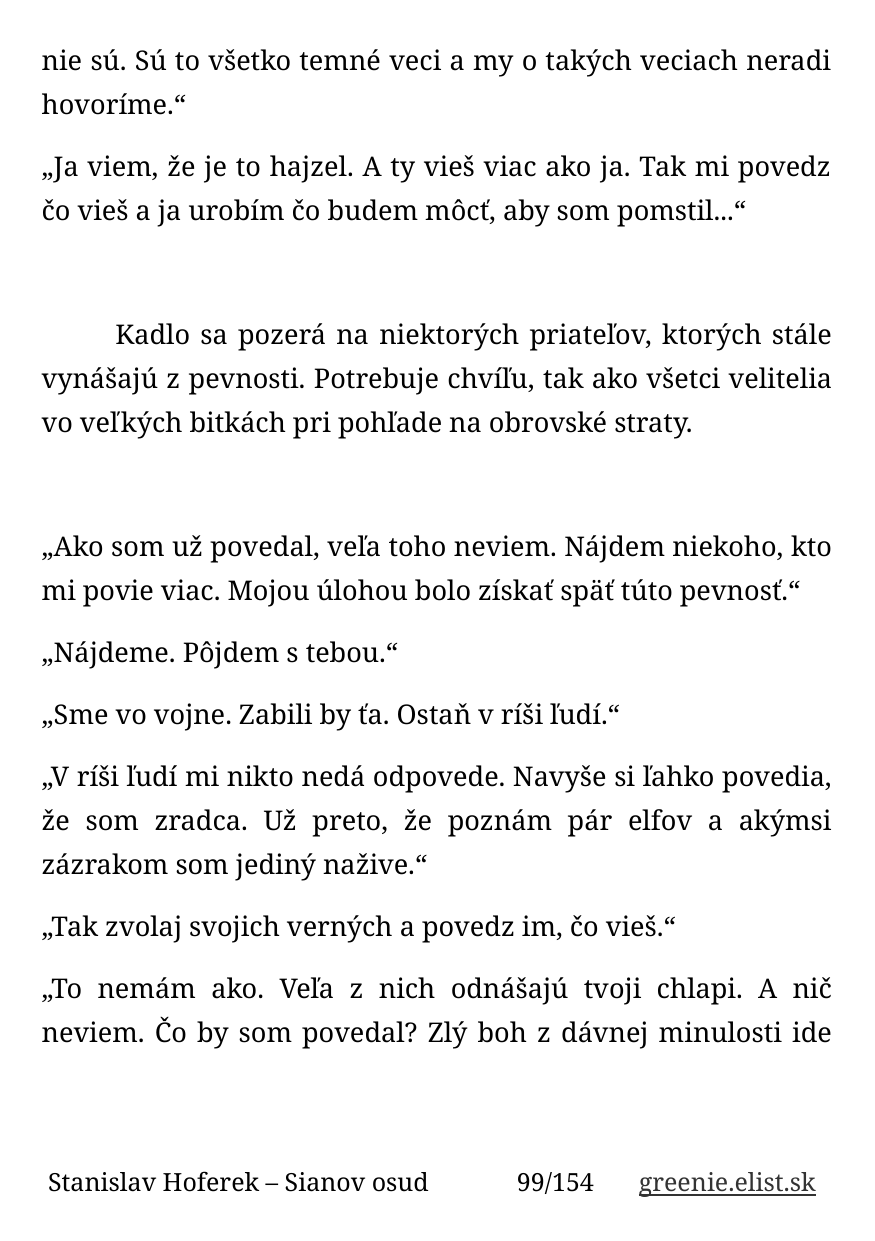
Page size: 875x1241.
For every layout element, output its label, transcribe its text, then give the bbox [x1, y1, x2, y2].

text „V ríši ľudí mi nikto nedá odpovede. Navyše si ľahko povedia, že som zradca. Už preto, že poznám pár elfov a akýmsi zázrakom som jediný nažive.“ [41, 757, 833, 882]
text „Tak zvolaj svojich verných a povedz im, čo vieš.“ [41, 907, 833, 944]
text „Ja viem, že je to hajzel. A ty vieš viac ako ja. Tak mi povedz čo vieš a ja urobím čo budem môcť, aby som pomstil...“ [41, 147, 833, 228]
text „Ako som už povedal, veľa toho neviem. Nájdem niekoho, kto mi povie viac. Mojou úlohou bolo získať späť túto pevnosť.“ [41, 527, 833, 608]
text „To nemám ako. Veľa z nich odnášajú tvoji chlapi. A nič neviem. Čo by som povedal? Zlý boh z dávnej minulosti ide [41, 969, 833, 1050]
text „Sme vo vojne. Zabili by ťa. Ostaň v ríši ľudí.“ [41, 695, 833, 732]
text nie sú. Sú to všetko temné veci a my o takých veciach neradi hovoríme.“ [41, 41, 833, 122]
text Kadlo sa pozerá na niektorých priateľov, ktorých stále vynášajú z pevnosti. Potrebuje chvíľu, tak ako všetci velitelia vo veľkých bitkách pri pohľade na obrovské straty. [41, 315, 833, 441]
text „Nájdeme. Pôjdem s tebou.“ [41, 633, 833, 670]
